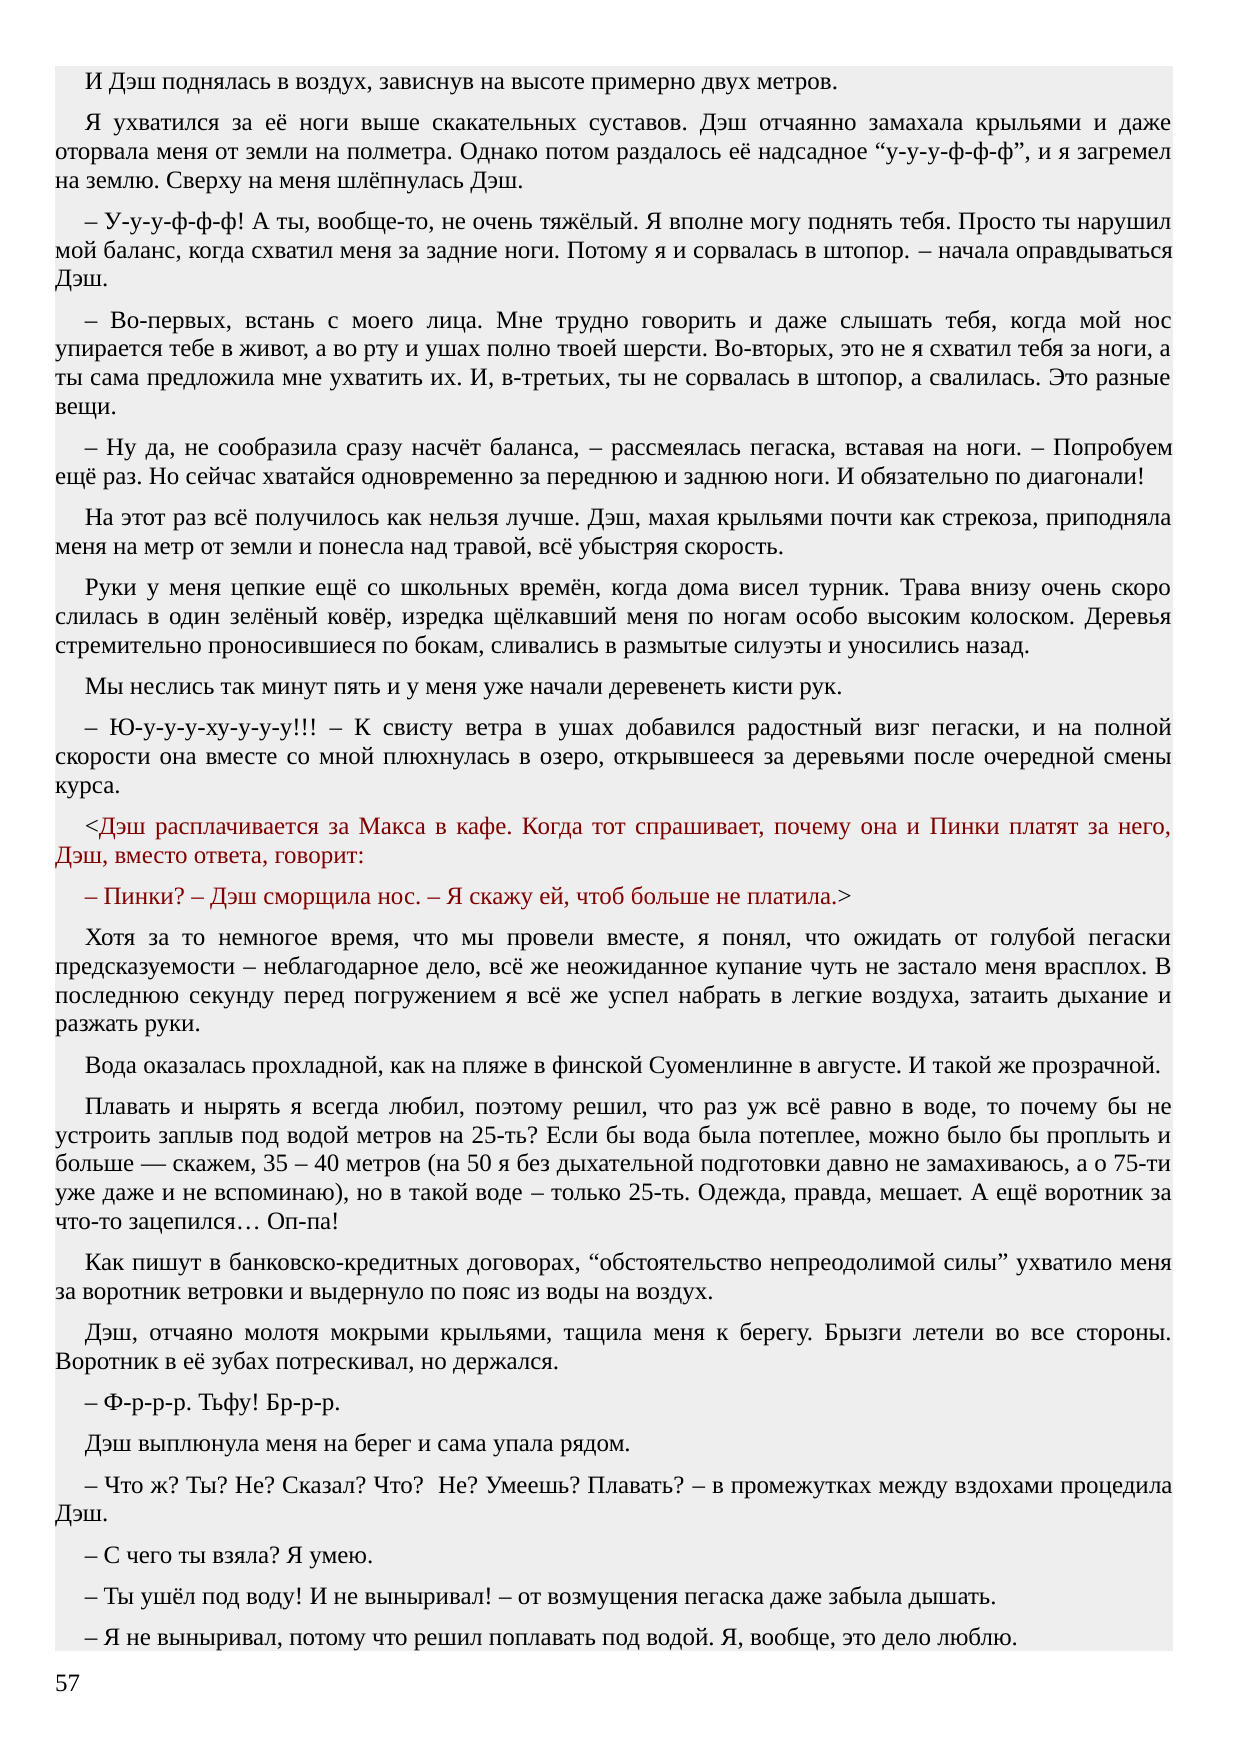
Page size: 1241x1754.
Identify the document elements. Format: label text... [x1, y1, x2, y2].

text Руки у меня цепкие ещё со школьных времён, когда дома висел турник. Трава внизу очень скоро слилась в один зелёный ковёр, изредка щёлкавший меня по ногам особо высоким колоском. Деревья стремительно проносившиеся по бокам, сливались в размытые силуэты и уносились назад. [55, 572, 1173, 658]
text И Дэш поднялась в воздух, зависнув на высоте примерно двух метров. [55, 66, 1173, 95]
text Мы неслись так минут пять и у меня уже начали деревенеть кисти рук. [55, 671, 1173, 700]
text На этот раз всё получилось как нельзя лучше. Дэш, махая крыльями почти как стрекоза, приподняла меня на метр от земли и понесла над травой, всё убыстряя скорость. [55, 502, 1173, 560]
text Вода оказалась прохладной, как на пляже в финской Суоменлинне в августе. И такой же прозрачной. [55, 1050, 1173, 1078]
text – Я не выныривал, потому что решил поплавать под водой. Я, вообще, это дело люблю. [55, 1622, 1173, 1651]
text – Пинки? – Дэш сморщила нос. – Я скажу ей, чтоб больше не платила.> [55, 881, 1173, 910]
text – Ну да, не сообразила сразу насчёт баланса, – рассмеялась пегаска, вставая на ноги. – Попробуем ещё раз. Но сейчас хватайся одновременно за переднюю и заднюю ноги. И обязательно по диагонали! [55, 432, 1173, 490]
text – Что ж? Ты? Не? Сказал? Что? Не? Умеешь? Плавать? – в промежутках между вздохами процедила Дэш. [55, 1470, 1173, 1527]
text – У-у-у-ф-ф-ф! А ты, вообще-то, не очень тяжёлый. Я вполне могу поднять тебя. Просто ты нарушил мой баланс, когда схватил меня за задние ноги. Потому я и сорвалась в штопор. – начала оправдываться Дэш. [55, 206, 1173, 292]
text <Дэш расплачивается за Макса в кафе. Когда тот спрашивает, почему она и Пинки платят за него, Дэш, вместо ответа, говорит: [55, 811, 1173, 868]
text – Ю-у-у-у-ху-у-у-у!!! – К свисту ветра в ушах добавился радостный визг пегаски, и на полной скорости она вместе со мной плюхнулась в озеро, открывшееся за деревьями после очередной смены курса. [55, 712, 1173, 798]
text – Во-первых, встань с моего лица. Мне трудно говорить и даже слышать тебя, когда мой нос упирается тебе в живот, а во рту и ушах полно твоей шерсти. Во-вторых, это не я схватил тебя за ноги, а ты сама предложила мне ухватить их. И, в-третьих, ты не сорвалась в штопор, а свалилась. Это разные вещи. [55, 305, 1173, 420]
text Я ухватился за её ноги выше скакательных суставов. Дэш отчаянно замахала крыльями и даже оторвала меня от земли на полметра. Однако потом раздалось её надсадное “у-у-у-ф-ф-ф”, и я загремел на землю. Сверху на меня шлёпнулась Дэш. [55, 107, 1173, 193]
text – Ты ушёл под воду! И не выныривал! – от возмущения пегаска даже забыла дышать. [55, 1581, 1173, 1610]
text – С чего ты взяла? Я умею. [55, 1540, 1173, 1568]
text Как пишут в банковско-кредитных договорах, “обстоятельство непреодолимой силы” ухватило меня за воротник ветровки и выдернуло по пояс из воды на воздух. [55, 1247, 1173, 1305]
text Дэш, отчаяно молотя мокрыми крыльями, тащила меня к берегу. Брызги летели во все стороны. Воротник в её зубах потрескивал, но держался. [55, 1317, 1173, 1375]
text Хотя за то немногое время, что мы провели вместе, я понял, что ожидать от голубой пегаски предсказуемости – неблагодарное дело, всё же неожиданное купание чуть не застало меня врасплох. В последнюю секунду перед погружением я всё же успел набрать в легкие воздуха, затаить дыхание и разжать руки. [55, 922, 1173, 1037]
text Дэш выплюнула меня на берег и сама упала рядом. [55, 1428, 1173, 1457]
text – Ф-р-р-р. Тьфу! Бр-р-р. [55, 1387, 1173, 1416]
text Плавать и нырять я всегда любил, поэтому решил, что раз уж всё равно в воде, то почему бы не устроить заплыв под водой метров на 25-ть? Если бы вода была потеплее, можно было бы проплыть и больше — скажем, 35 – 40 метров (на 50 я без дыхательной подготовки давно не замахиваюсь, а о 75-ти уже даже и не вспоминаю), но в такой воде – только 25-ть. Одежда, правда, мешает. А ещё воротник за что-то зацепился… Оп-па! [55, 1091, 1173, 1235]
